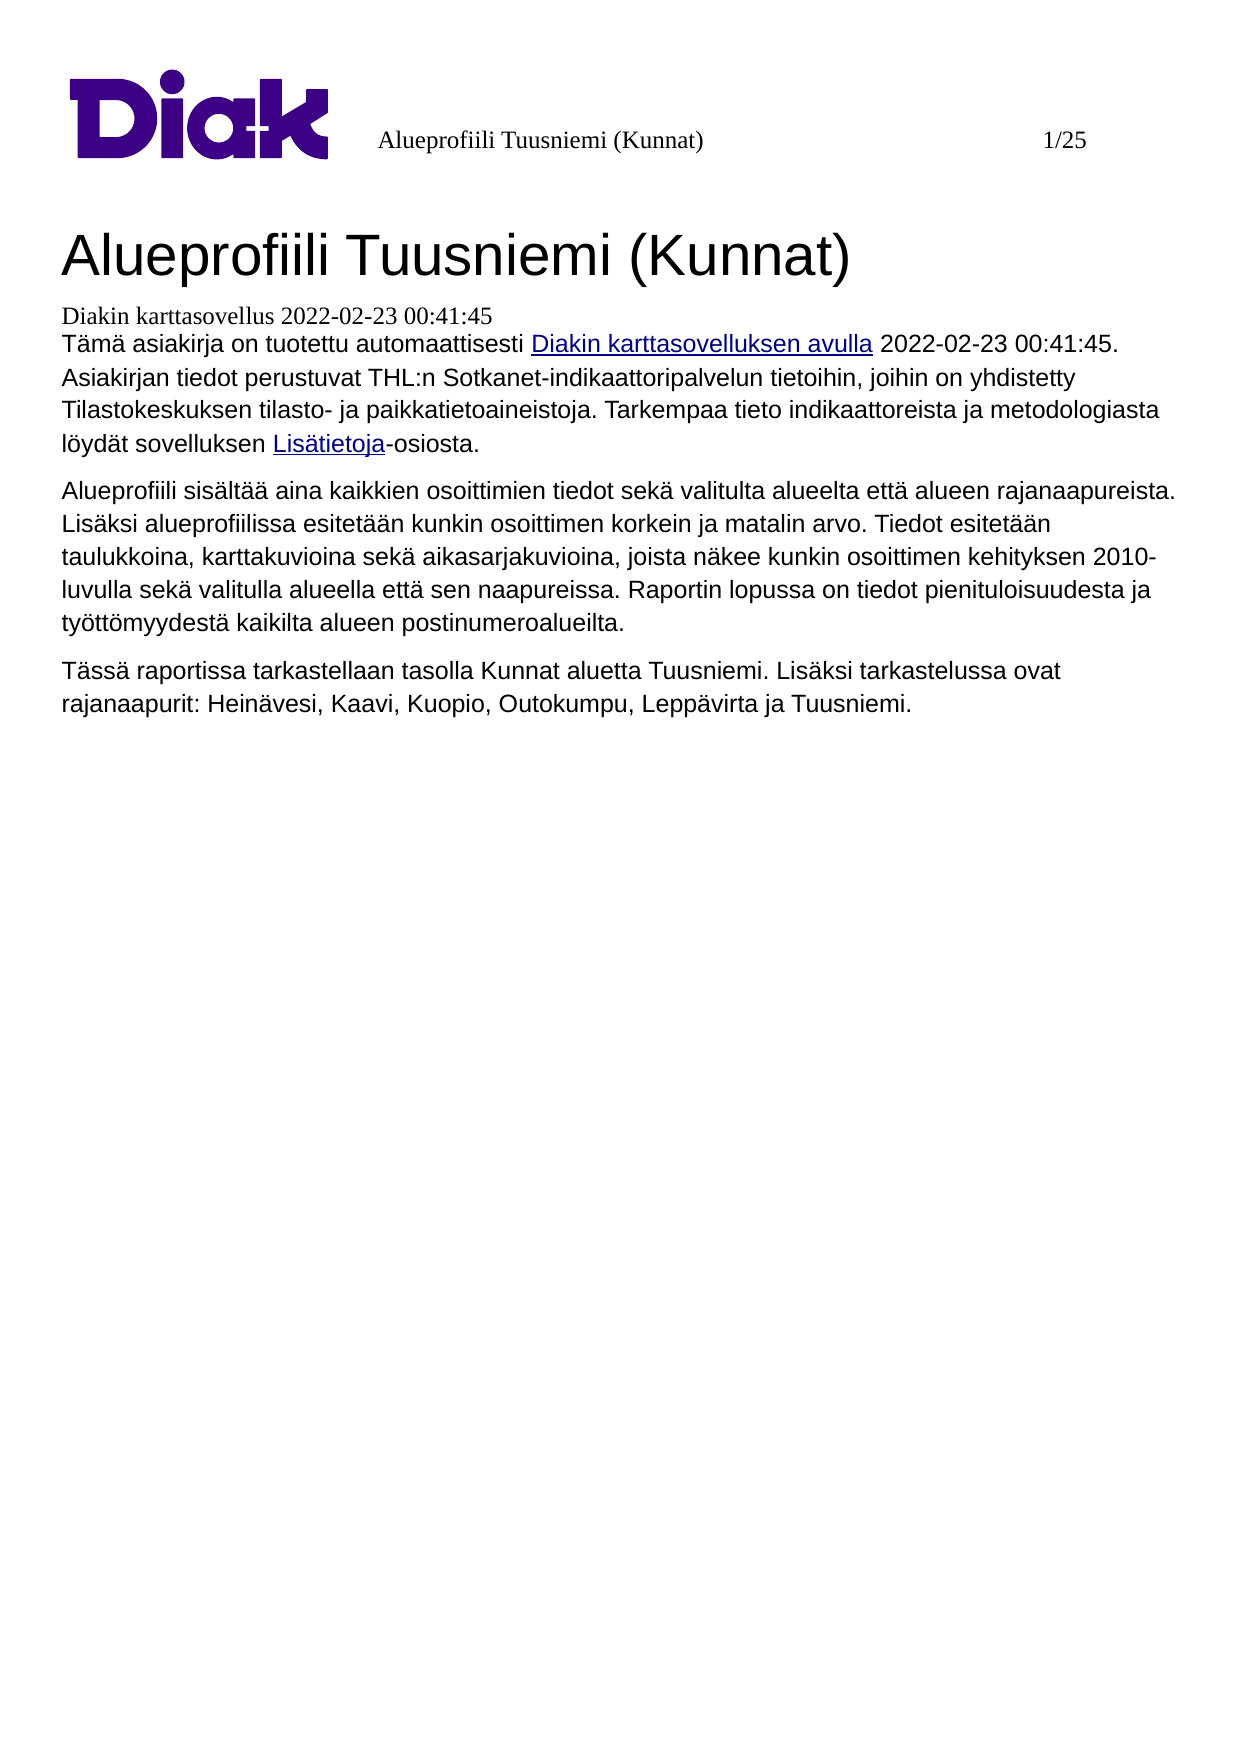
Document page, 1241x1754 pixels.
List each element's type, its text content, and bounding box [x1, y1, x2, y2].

title Alueprofiili Tuusniemi (Kunnat) [61, 221, 1179, 288]
text Tämä asiakirja on tuotettu automaattisesti Diakin karttasovelluksen avulla 2022-02-23 00:41:45. Asiakirjan tiedot perustuvat THL:n Sotkanet-indikaattoripalvelun tietoihin, joihin on yhdistetty Tilastokeskuksen tilasto- ja paikkatietoaineistoja. Tarkempaa tieto indikaattoreista ja metodologiasta löydät sovelluksen Lisätietoja-osiosta. [61, 329, 1179, 457]
text Diakin karttasovellus 2022-02-23 00:41:45 [61, 301, 1179, 329]
text Alueprofiili sisältää aina kaikkien osoittimien tiedot sekä valitulta alueelta että alueen rajanaapureista. Lisäksi alueprofiilissa esitetään kunkin osoittimen korkein ja matalin arvo. Tiedot esitetään taulukkoina, karttakuvioina sekä aikasarjakuvioina, joista näkee kunkin osoittimen kehityksen 2010-luvulla sekä valitulla alueella että sen naapureissa. Raportin lopussa on tiedot pienituloisuudesta ja työttömyydestä kaikilta alueen postinumeroalueilta. [61, 476, 1179, 637]
text Tässä raportissa tarkastellaan tasolla Kunnat aluetta Tuusniemi. Lisäksi tarkastelussa ovat rajanaapurit: Heinävesi, Kaavi, Kuopio, Outokumpu, Leppävirta ja Tuusniemi. [61, 656, 1179, 718]
